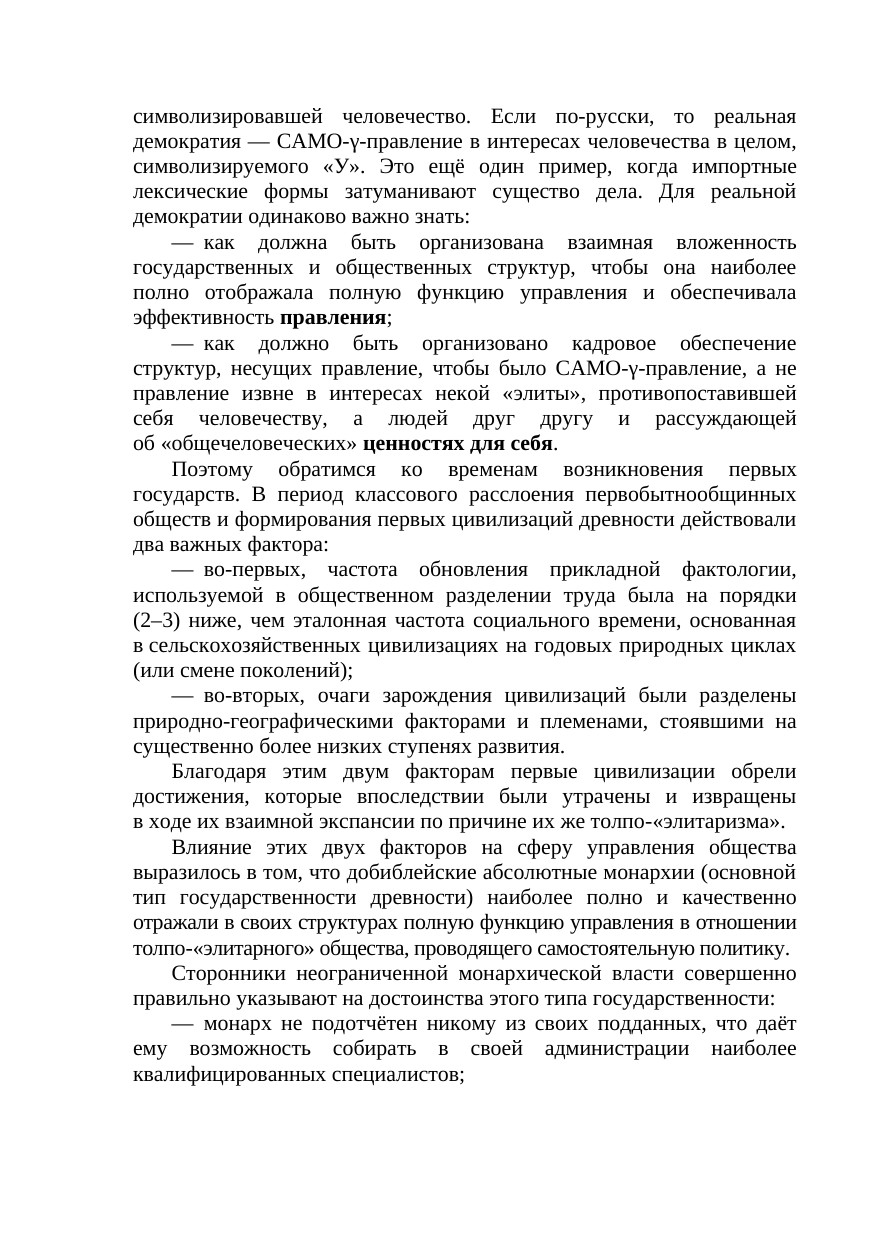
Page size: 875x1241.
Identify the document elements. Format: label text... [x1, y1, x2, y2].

text Поэтому обратимся ко временам возникновения первых государств. В период классового расслоения первобытнообщинных обществ и формирования первых цивилизаций древности действовали два важных фактора: [133, 456, 797, 556]
list как должно быть организовано кадровое обеспечение структур, несущих правление, чтобы было САМО-γ-правление, а не правление извне в интересах некой «элиты», противопоставившей себя человечеству, а людей друг другу и рассуждающей об «общечеловеческих» ценностях для себя. [133, 329, 797, 456]
list как должна быть организована взаимная вложенность государственных и общественных структур, чтобы она наиболее полно отображала полную функцию управления и обеспечивала эффективность правления; [133, 229, 797, 329]
text символизировавшей человечество. Если по-русски, то реальная демократия — САМО-γ-правление в интересах человечества в целом, символизируемого «У». Это ещё один пример, когда импортные лексические формы затуманивают существо дела. Для реальной демократии одинаково важно знать: [133, 103, 797, 229]
text Сторонники неограниченной монархической власти совершенно правильно указывают на достоинства этого типа государственности: [133, 960, 797, 1010]
list монарх не подотчётен никому из своих подданных, что даёт ему возможность собирать в своей администрации наиболее квалифицированных специалистов; [133, 1010, 797, 1086]
list во-первых, частота обновления прикладной фактологии, используемой в общественном разделении труда была на порядки (2–3) ниже, чем эталонная частота социального времени, основанная в сельскохозяйственных цивилизациях на годовых природных циклах (или смене поколений); [133, 556, 797, 682]
text Влияние этих двух факторов на сферу управления общества выразилось в том, что добиблейские абсолютные монархии (основной тип государственности древности) наиболее полно и качественно отражали в своих структурах полную функцию управления в отношении толпо‑«элитарного» общества, проводящего самостоятельную политику. [133, 834, 797, 960]
list во-вторых, очаги зарождения цивилизаций были разделены природно-географическими факторами и племенами, стоявшими на существенно более низких ступенях развития. [133, 682, 797, 758]
text Благодаря этим двум факторам первые цивилизации обрели достижения, которые впоследствии были утрачены и извращены в ходе их взаимной экспансии по причине их же толпо‑«элитаризма». [133, 758, 797, 834]
